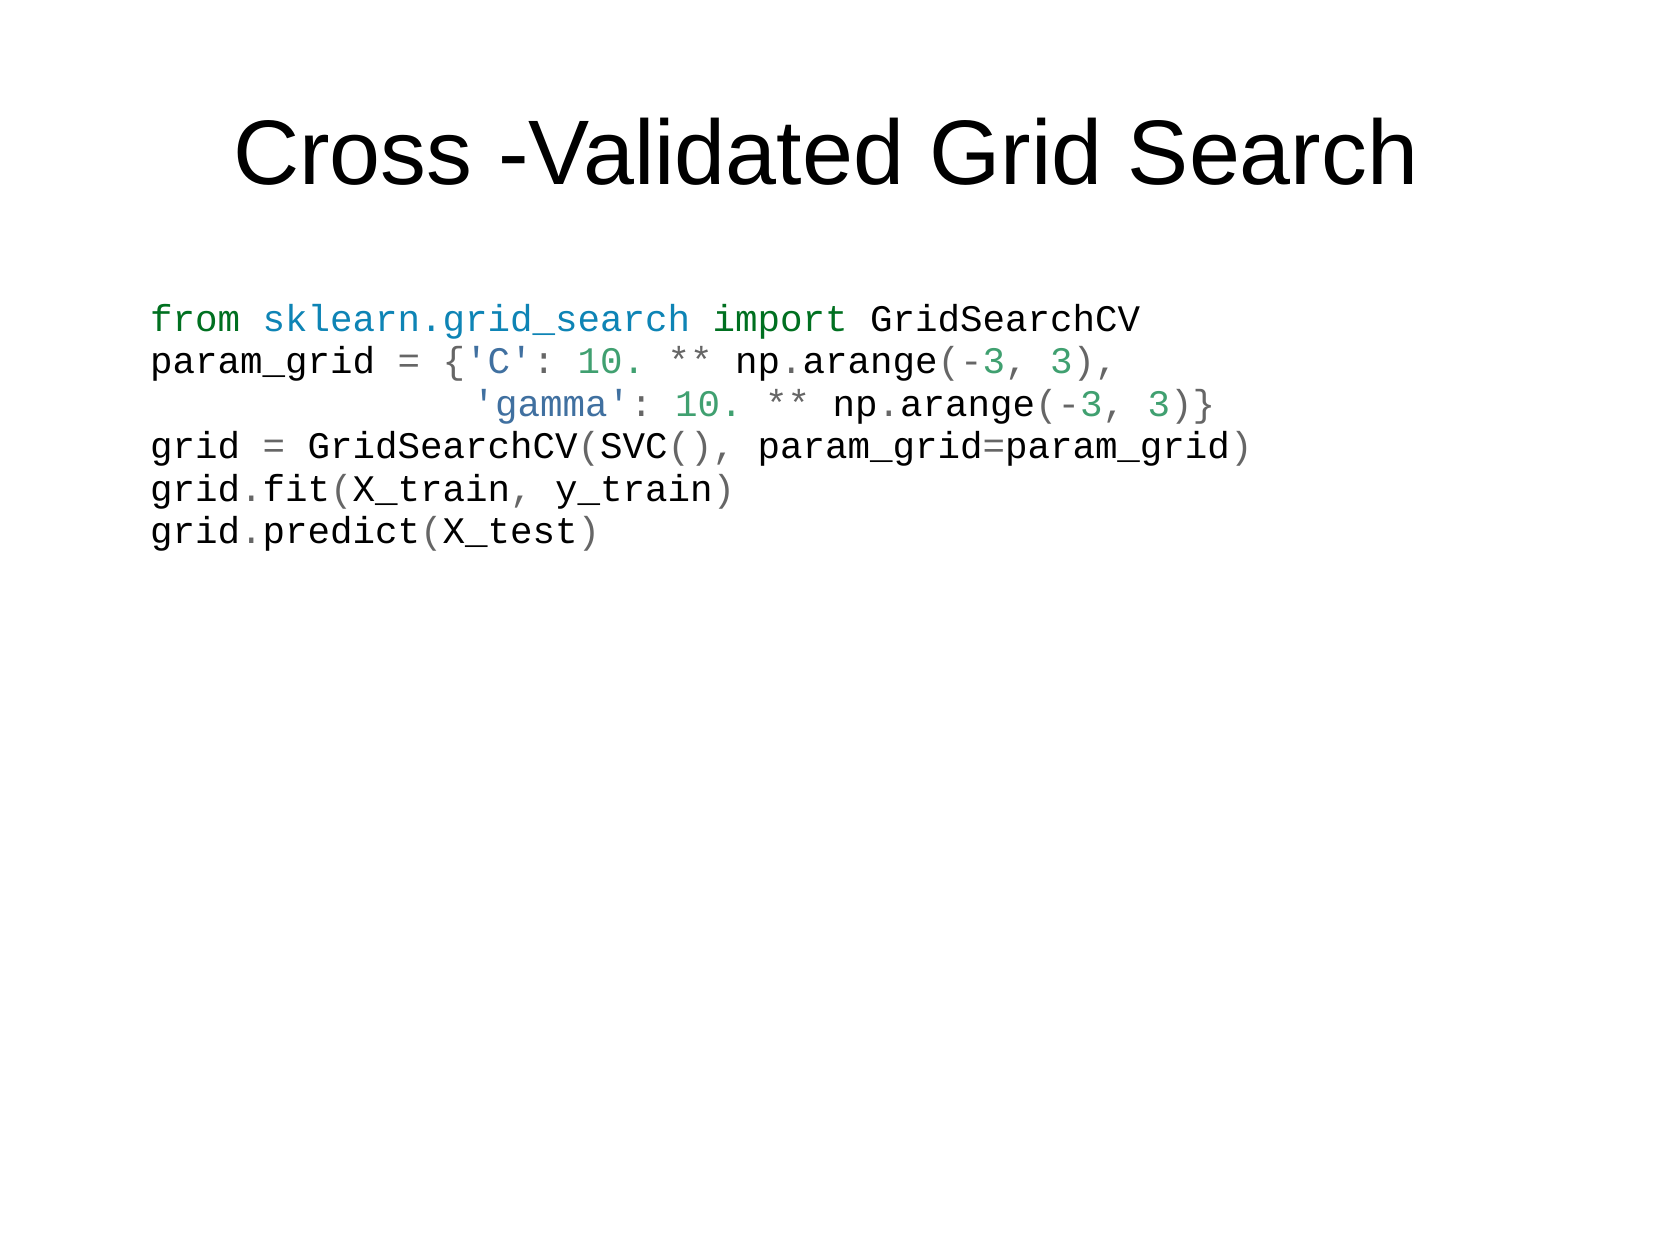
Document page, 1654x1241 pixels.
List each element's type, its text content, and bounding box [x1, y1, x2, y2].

title Cross -Validated Grid Search [82, 49, 1571, 257]
text_box from sklearn.grid_search import GridSearchCV param_grid = {'C': 10. ** np.arange(-3, 3), 'gamma': 10. ** np.arange(-3, 3)} grid = GridSearchCV(SVC(), param_grid=param_grid) grid.fit(X_train, y_train) grid.predict(X_test) [150, 300, 1421, 557]
